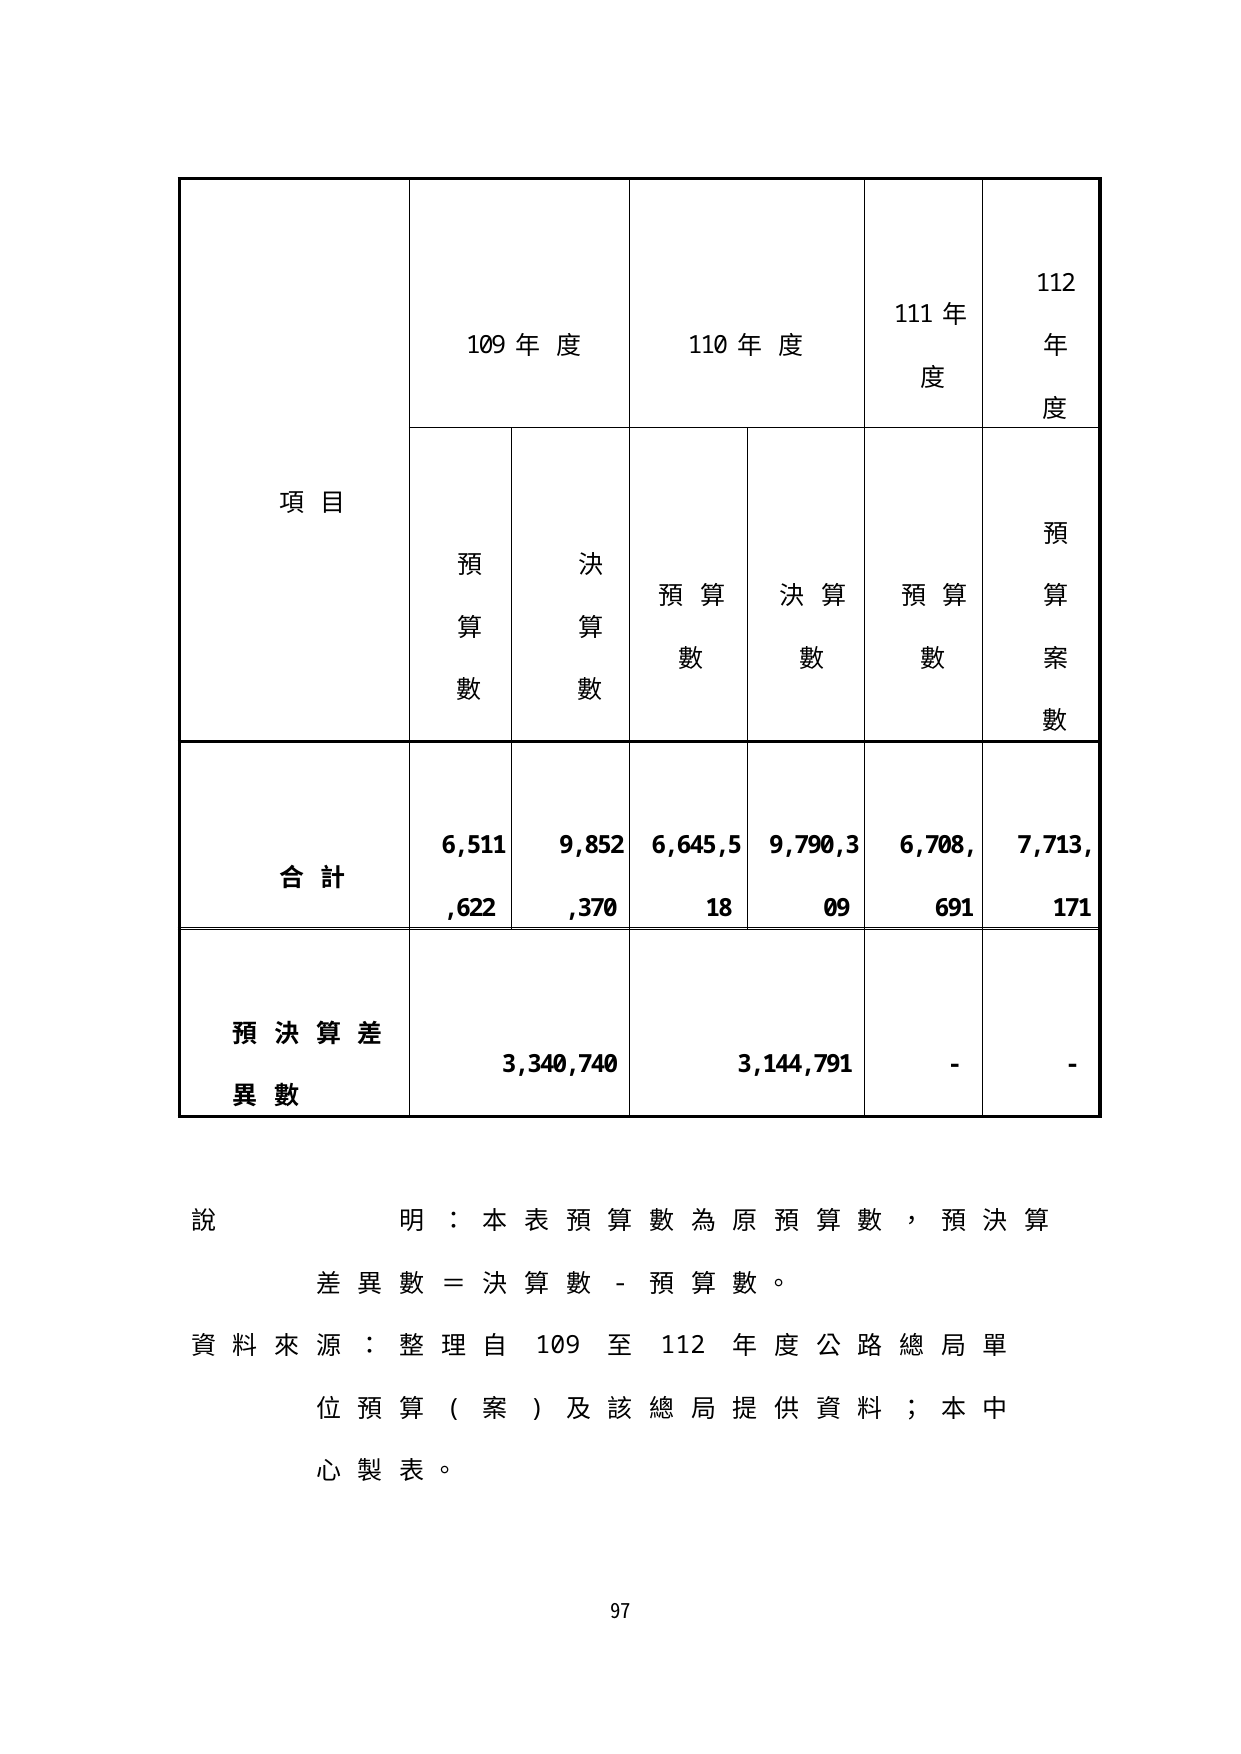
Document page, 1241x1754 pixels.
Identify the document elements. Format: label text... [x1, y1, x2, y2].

text 說 明：本表預算數為原預算數，預決算差異數＝決算數-預算數。 [171, 1177, 1071, 1302]
table_cell 預算數 [630, 428, 747, 740]
table_cell 9,790,309 [748, 743, 864, 927]
table_cell 7,713,171 [983, 743, 1098, 927]
table_cell 9,852,370 [512, 743, 629, 927]
table_cell 預算案數 [983, 428, 1098, 740]
table_cell - [865, 930, 982, 1115]
table_cell 6,511,622 [410, 743, 511, 927]
table_header 111年度 [865, 180, 982, 427]
table_header 110年度 [630, 180, 864, 427]
table_header 109年度 [410, 180, 629, 427]
table_cell 預決算差異數 [181, 930, 409, 1115]
text 資料來源：整理自109至112年度公路總局單位預算(案)及該總局提供資料；本中心製表。 [169, 1302, 1054, 1490]
table_cell 預算數 [410, 428, 511, 740]
table_cell 合計 [181, 743, 409, 927]
table_cell 3,144,791 [630, 930, 864, 1115]
table_header 112年度 [983, 180, 1098, 427]
table_cell - [983, 930, 1098, 1115]
table_cell 預算數 [865, 428, 982, 740]
table_cell 決算數 [512, 428, 629, 740]
table_cell 6,708,691 [865, 743, 982, 927]
table_cell 3,340,740 [410, 930, 629, 1115]
table_cell 6,645,518 [630, 743, 747, 927]
table_cell 決算數 [748, 428, 864, 740]
table_header 項目 [181, 180, 409, 740]
